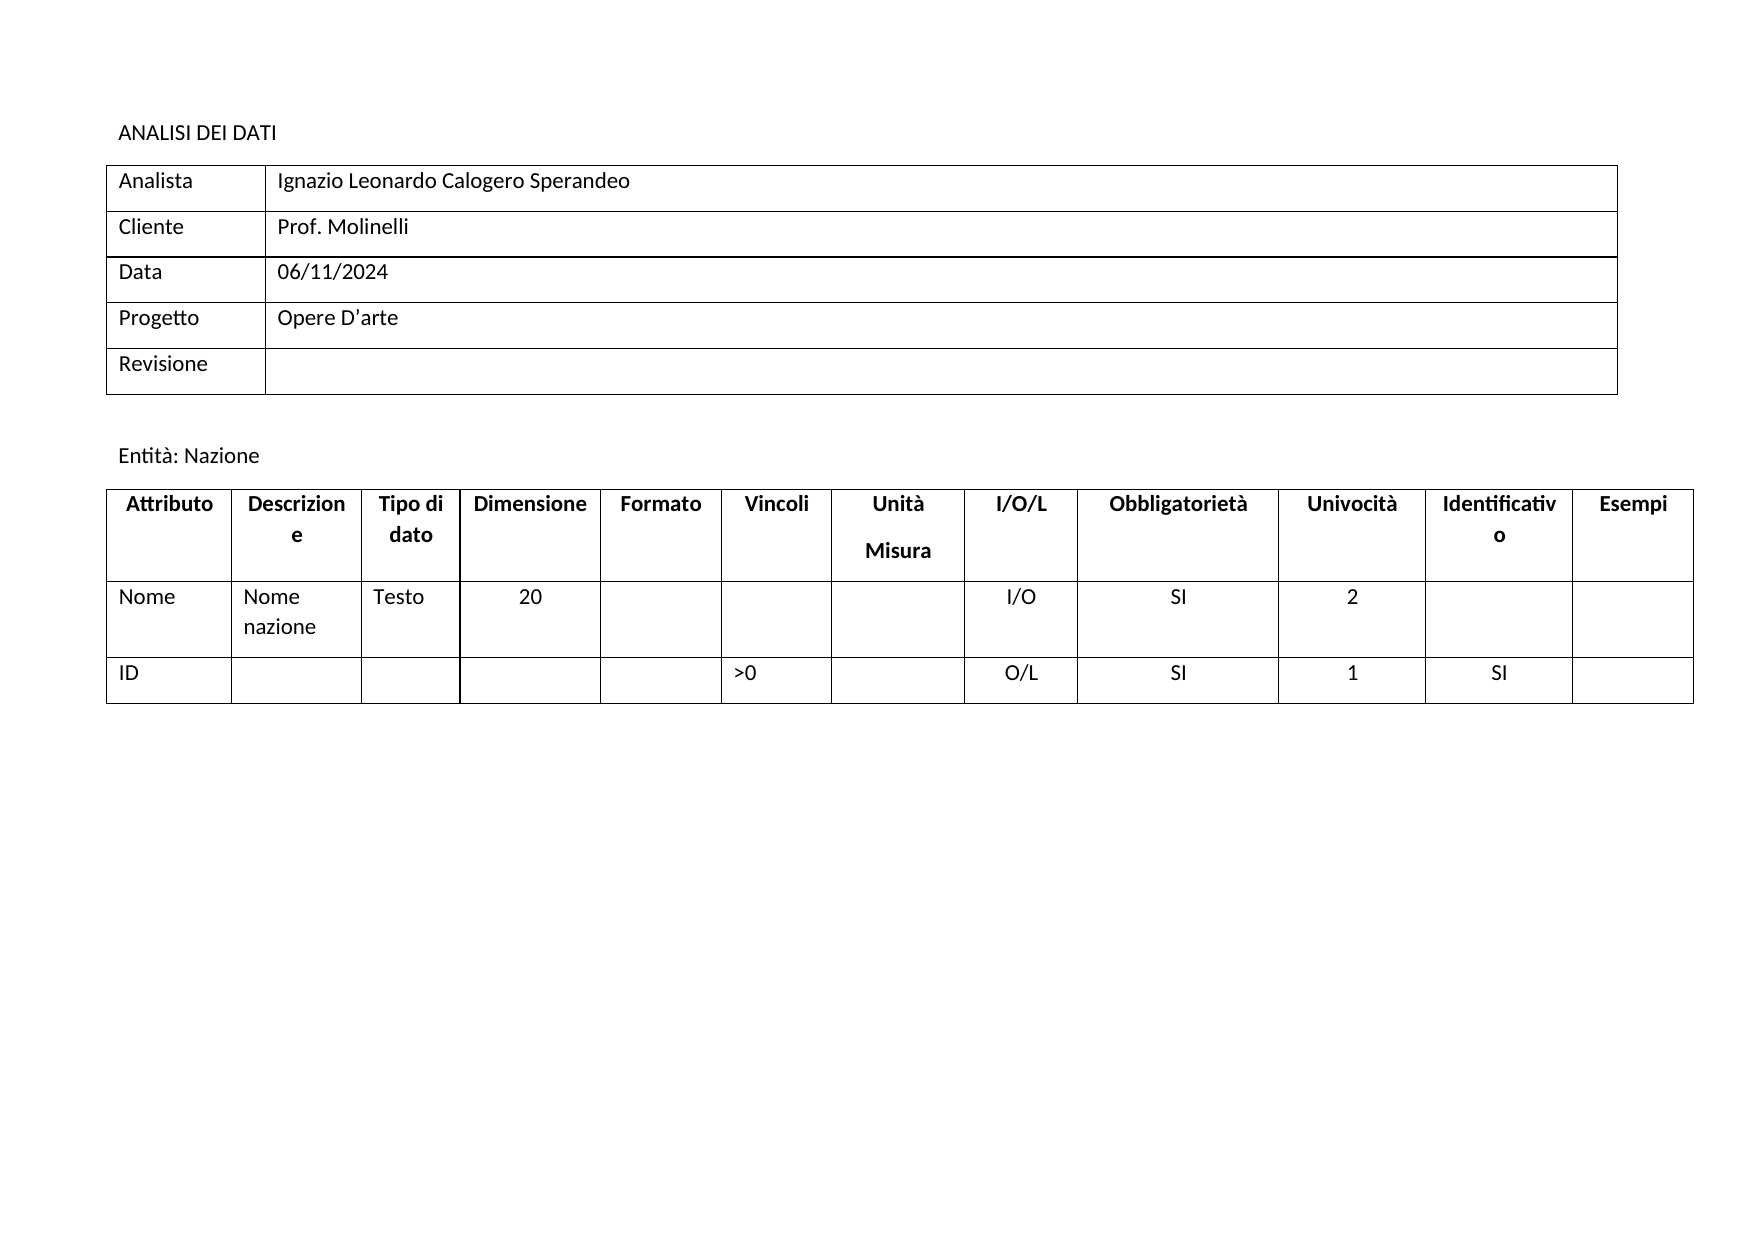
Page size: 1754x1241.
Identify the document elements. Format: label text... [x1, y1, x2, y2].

table_cell 2 [1279, 582, 1425, 657]
table_cell >0 [722, 658, 831, 703]
table_header Esempi [1573, 490, 1693, 581]
table_cell 06/11/2024 [266, 258, 1617, 302]
table_cell [1573, 582, 1693, 657]
table_cell Nome nazione [232, 582, 361, 657]
table_cell ID [107, 658, 231, 703]
table_cell [362, 658, 459, 703]
table_cell Progetto [107, 303, 265, 348]
table_header Descrizione [232, 490, 361, 581]
table_cell [601, 582, 721, 657]
table_header Vincoli [722, 490, 831, 581]
table_cell [266, 349, 1617, 394]
table_header Univocità [1279, 490, 1425, 581]
table_cell [1426, 582, 1572, 657]
table_header Dimensione [461, 490, 600, 581]
text Entità: Nazione [118, 442, 1606, 469]
table_header Tipo di dato [362, 490, 459, 581]
table_cell SI [1078, 582, 1278, 657]
table_cell [601, 658, 721, 703]
table_header Ignazio Leonardo Calogero Sperandeo [266, 166, 1617, 211]
table_cell [722, 582, 831, 657]
table_cell [832, 582, 964, 657]
table_cell Prof. Molinelli [266, 212, 1617, 256]
table_header Unità Misura [832, 490, 964, 581]
table_cell I/O [965, 582, 1077, 657]
table_cell O/L [965, 658, 1077, 703]
table_cell [232, 658, 361, 703]
table_cell Opere D’arte [266, 303, 1617, 348]
table_cell 20 [461, 582, 600, 657]
table_header Obbligatorietà [1078, 490, 1278, 581]
table_cell [1573, 658, 1693, 703]
table_header I/O/L [965, 490, 1077, 581]
table_cell Cliente [107, 212, 265, 256]
table_header Attributo [107, 490, 231, 581]
table_cell SI [1426, 658, 1572, 703]
table_cell 1 [1279, 658, 1425, 703]
table_cell Nome [107, 582, 231, 657]
table_cell Testo [362, 582, 459, 657]
text ANALISI DEI DATI [118, 118, 1606, 146]
table_cell SI [1078, 658, 1278, 703]
table_cell [461, 658, 600, 703]
table_header Formato [601, 490, 721, 581]
table_header Analista [107, 166, 265, 211]
table_cell Data [107, 258, 265, 302]
table_cell Revisione [107, 349, 265, 394]
table_cell [832, 658, 964, 703]
table_header Identificativo [1426, 490, 1572, 581]
